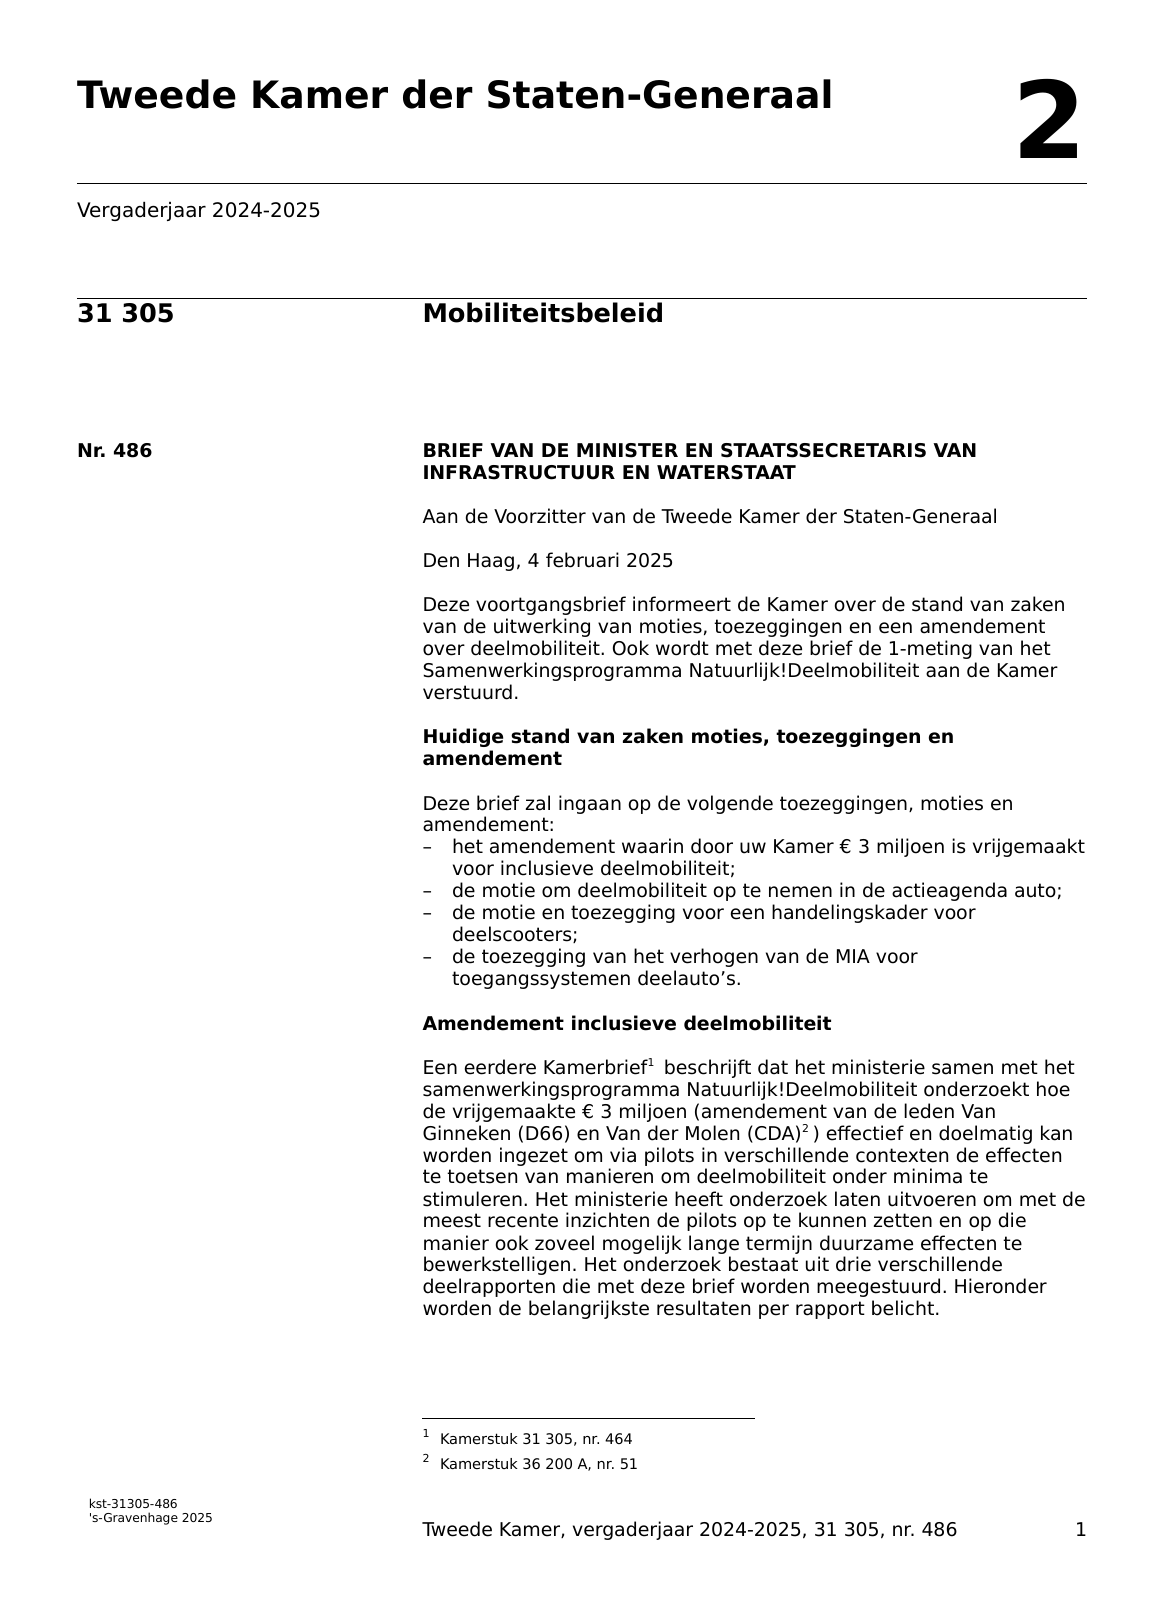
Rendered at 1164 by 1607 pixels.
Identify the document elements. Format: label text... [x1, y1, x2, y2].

table_header Tweede Kamer der Staten-Generaal [77, 59, 886, 183]
text Kamerstuk 31 305, nr. 464 [422, 1427, 1087, 1449]
text – de motie om deelmobiliteit op te nemen in de actieagenda auto; [422, 880, 1087, 902]
subtitle 31 305 Mobiliteitsbeleid [77, 299, 1087, 329]
subtitle Nr. 486 BRIEF VAN DE MINISTER EN STAATSSECRETARIS VAN INFRASTRUCTUUR EN WATERSTAAT [77, 440, 1087, 484]
subtitle Huidige stand van zaken moties, toezeggingen en amendement [422, 726, 1087, 770]
text Kamerstuk 36 200 A, nr. 51 [422, 1452, 1087, 1474]
text kst-31305-486 [88, 1497, 323, 1511]
text Aan de Voorzitter van de Tweede Kamer der Staten-Generaal [422, 506, 1087, 528]
text Een eerdere Kamerbrief beschrijft dat het ministerie samen met het samenwerkingsprogramma Natuurlijk!Deelmobiliteit onderzoekt hoe de vrijgemaakte € 3 miljoen (amendement van de leden Van Ginneken (D66) en Van der Molen (CDA)) effectief en doelmatig kan worden ingezet om via pilots in verschillende contexten de effecten te toetsen van manieren om deelmobiliteit onder minima te stimuleren. Het ministerie heeft onderzoek laten uitvoeren om met de meest recente inzichten de pilots op te kunnen zetten en op die manier ook zoveel mogelijk lange termijn duurzame effecten te bewerkstelligen. Het onderzoek bestaat uit drie verschillende deelrapporten die met deze brief worden meegestuurd. Hieronder worden de belangrijkste resultaten per rapport belicht. [422, 1057, 1087, 1320]
table_cell Vergaderjaar 2024-2025 [77, 184, 1087, 298]
text – het amendement waarin door uw Kamer € 3 miljoen is vrijgemaakt voor inclusieve deelmobiliteit; [422, 836, 1087, 880]
text Den Haag, 4 februari 2025 [422, 550, 1087, 572]
table_header 2 [886, 59, 1087, 183]
text Deze voortgangsbrief informeert de Kamer over de stand van zaken van de uitwerking van moties, toezeggingen en een amendement over deelmobiliteit. Ook wordt met deze brief de 1-meting van het Samenwerkingsprogramma Natuurlijk!Deelmobiliteit aan de Kamer verstuurd. [422, 594, 1087, 704]
text Deze brief zal ingaan op de volgende toezeggingen, moties en amendement: [422, 792, 1087, 836]
text 's-Gravenhage 2025 [88, 1511, 323, 1525]
subtitle Amendement inclusieve deelmobiliteit [422, 1012, 1087, 1034]
text – de motie en toezegging voor een handelingskader voor deelscooters; [422, 902, 1087, 946]
text – de toezegging van het verhogen van de MIA voor toegangssystemen deelauto’s. [422, 946, 1087, 990]
